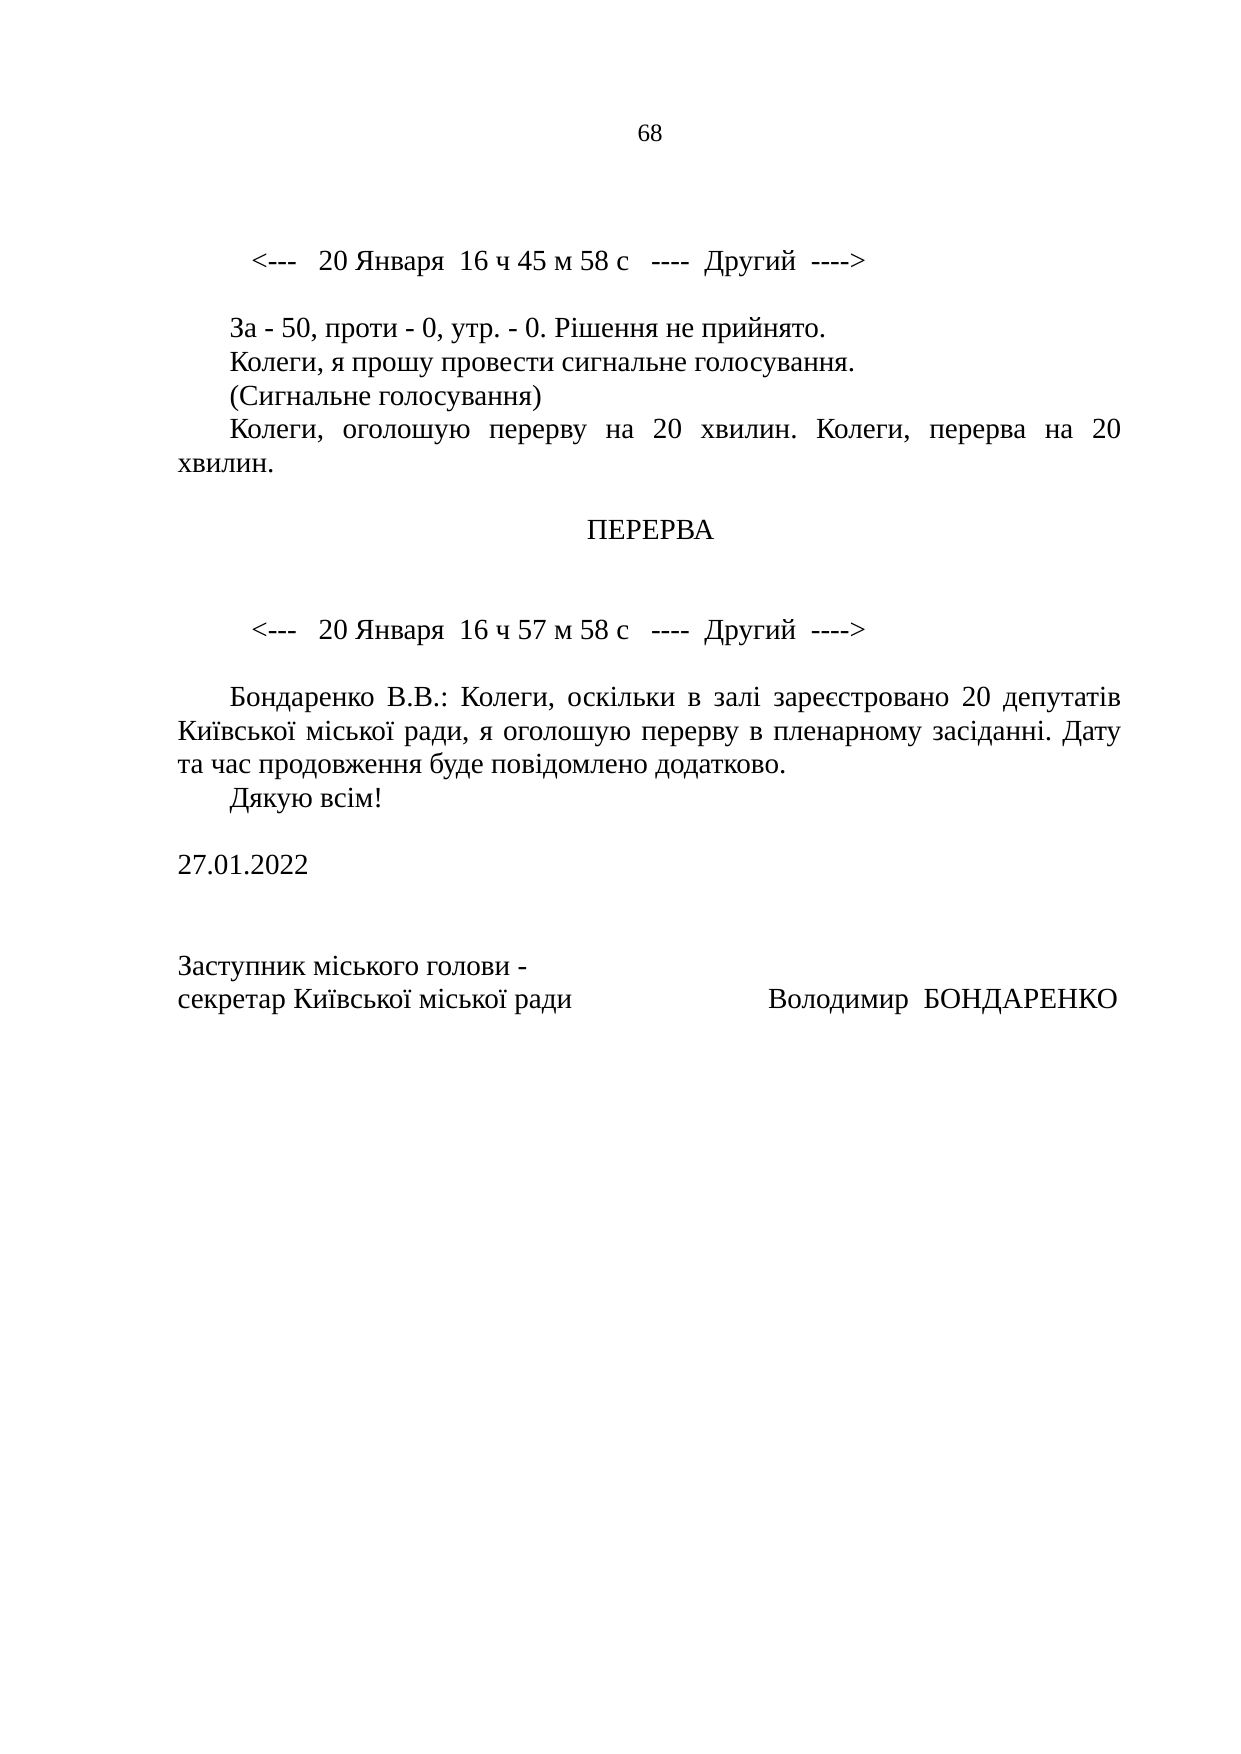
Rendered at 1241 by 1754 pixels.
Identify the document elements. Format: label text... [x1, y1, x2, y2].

text (Сигнальне голосування) [177, 378, 1122, 411]
text Бондаренко В.В.: Колеги, оскільки в залі зареєстровано 20 депутатів Київської міської ради, я оголошую перерву в пленарному засіданні. Дату та час продовження буде повідомлено додатково. [177, 679, 1122, 780]
text За - 50, проти - 0, утр. - 0. Рішення не прийнято. [177, 311, 1122, 344]
text Заступник міського голови - [177, 948, 1122, 981]
text Колеги, оголошую перерву на 20 хвилин. Колеги, перерва на 20 хвилин. [177, 411, 1122, 478]
text <--- 20 Января 16 ч 45 м 58 с ---- Другий ----> [177, 243, 1122, 277]
text Колеги, я прошу провести сигнальне голосування. [177, 344, 1122, 378]
text ПЕРЕРВА [177, 512, 1122, 545]
text секретар Київської міської ради Володимир БОНДАРЕНКО [177, 981, 1122, 1015]
text Дякую всім! [177, 780, 1122, 814]
text 27.01.2022 [177, 847, 1122, 881]
text <--- 20 Января 16 ч 57 м 58 с ---- Другий ----> [177, 612, 1122, 646]
